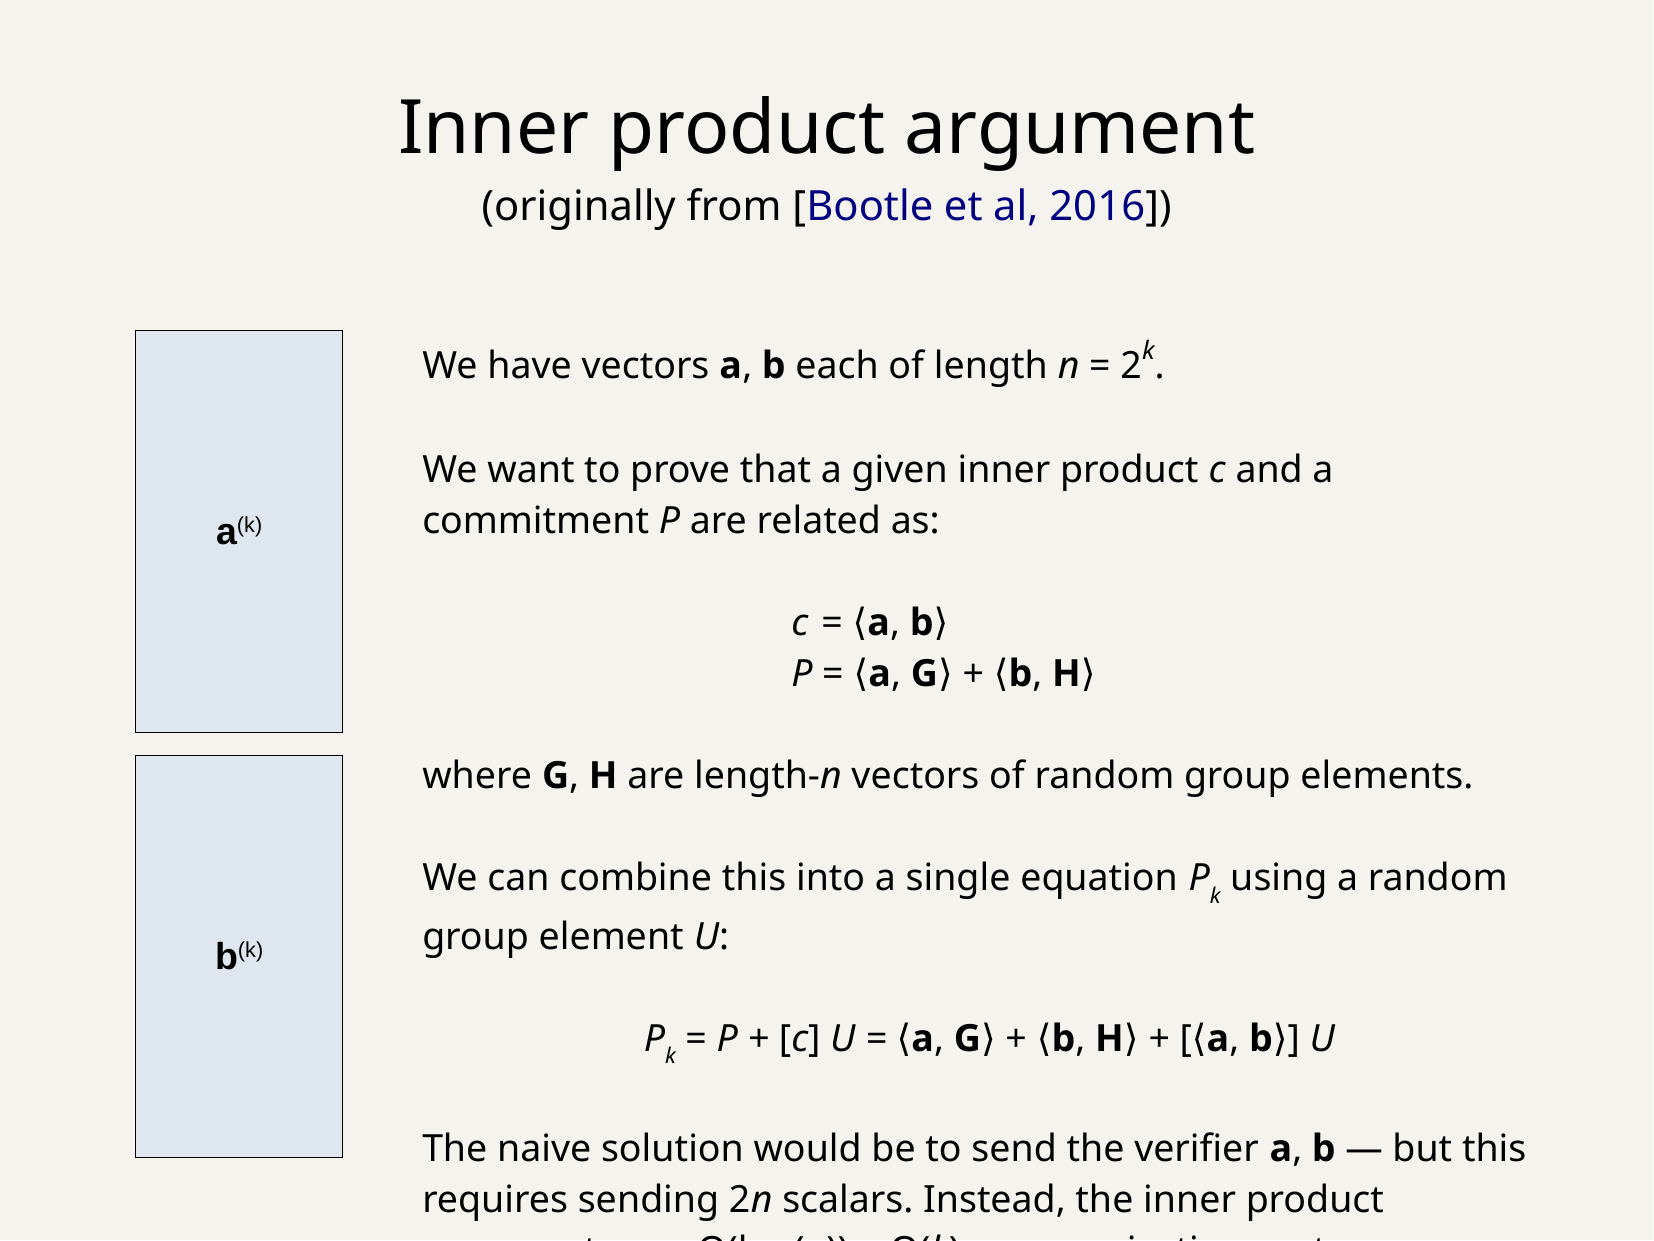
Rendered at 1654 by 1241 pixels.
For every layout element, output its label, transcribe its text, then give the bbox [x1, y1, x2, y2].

text_box We have vectors a, b each of length n = 2k. We want to prove that a given inner product c and a commitment P are related as: c = ⟨a, b⟩ P = ⟨a, G⟩ + ⟨b, H⟩ where G, H are length-n vectors of random group elements. We can combine this into a single equation Pk using a random group element U: Pk = P + [c] U = ⟨a, G⟩ + ⟨b, H⟩ + [⟨a, b⟩] U The naive solution would be to send the verifier a, b — but this requires sending 2n scalars. Instead, the inner product argument uses O(log(n)) = O(k) communication cost. [407, 324, 1571, 1169]
title Inner product argument (originally from [Bootle et al, 2016]) [82, 49, 1571, 257]
text_box b(k) [135, 755, 343, 1158]
text_box a(k) [135, 330, 343, 733]
